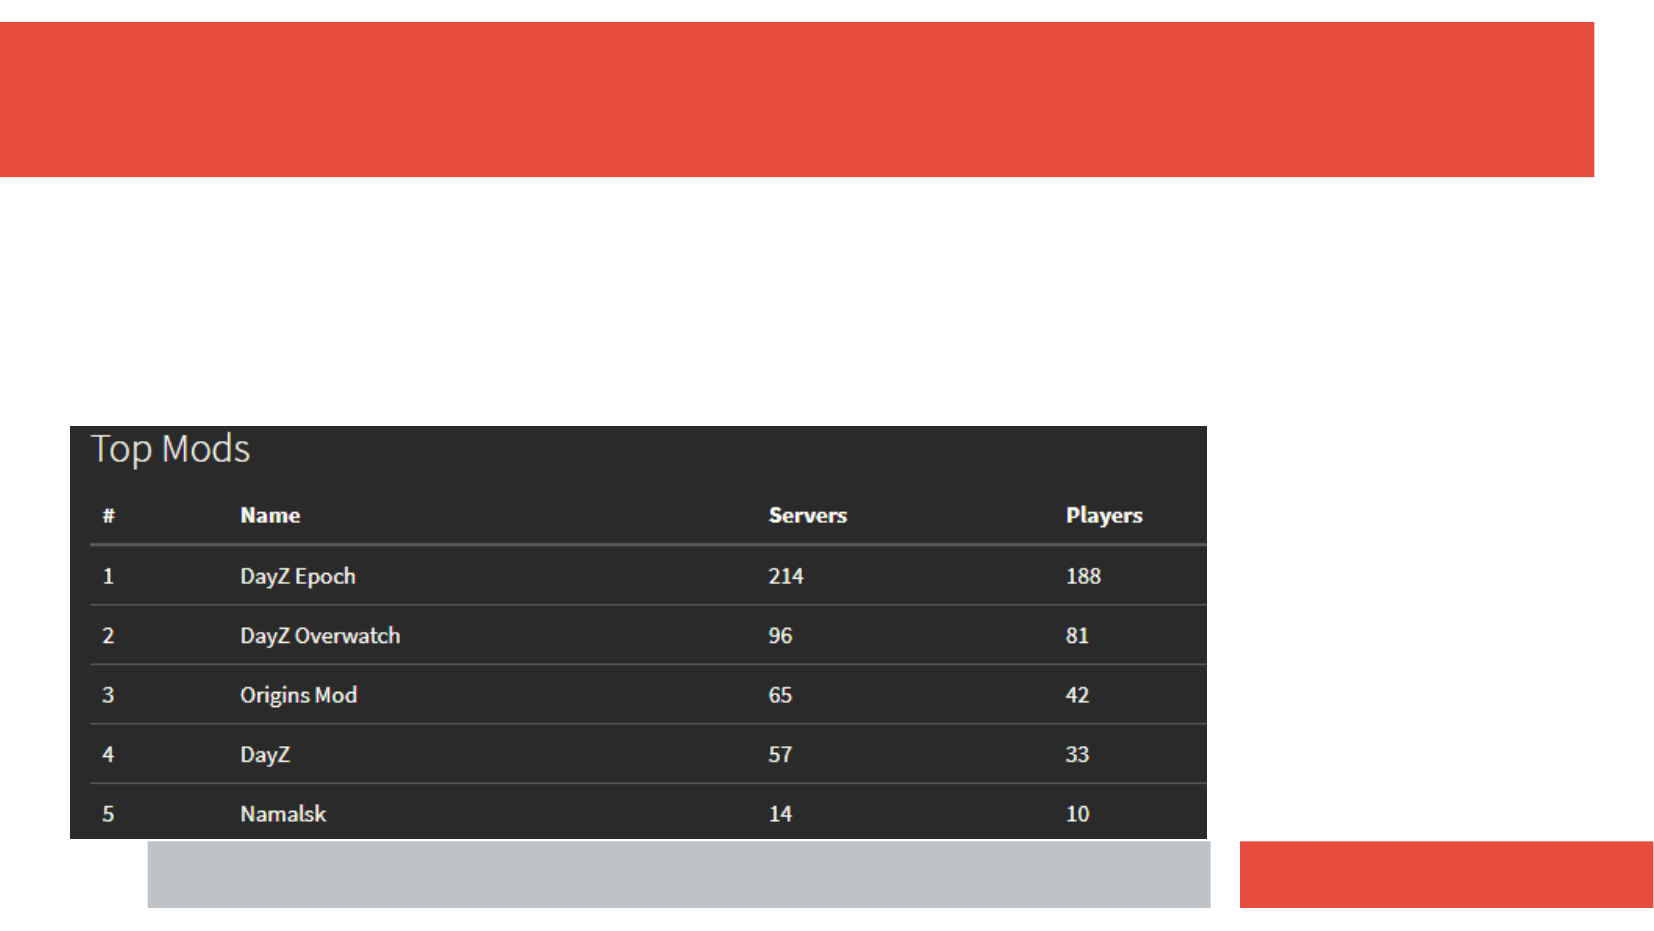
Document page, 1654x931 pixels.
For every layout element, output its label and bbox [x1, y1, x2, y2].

picture [70, 426, 1207, 839]
